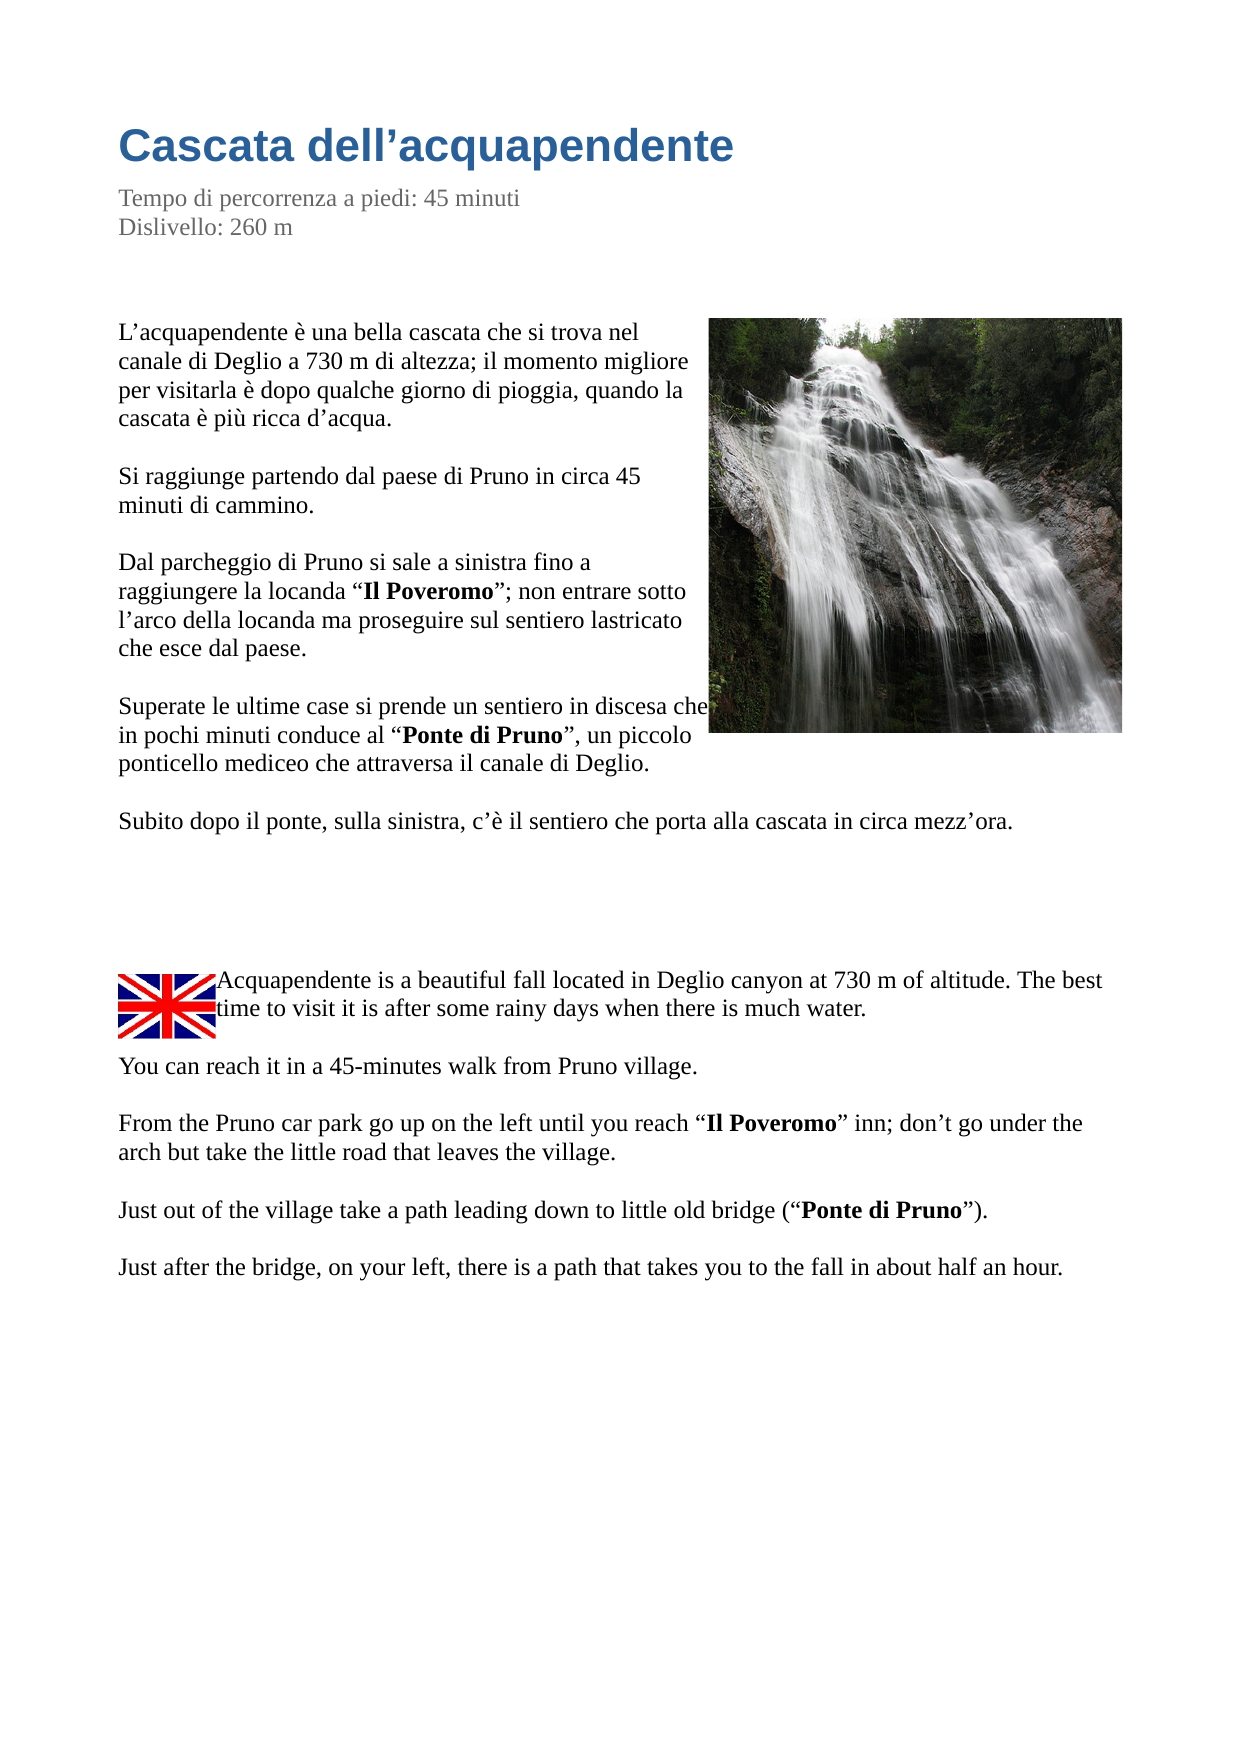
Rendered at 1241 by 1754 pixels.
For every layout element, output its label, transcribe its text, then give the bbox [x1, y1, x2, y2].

text Just out of the village take a path leading down to little old bridge (“Ponte di Pruno”). [118, 1195, 1122, 1223]
text Dal parcheggio di Pruno si sale a sinistra fino a raggiungere la locanda “Il Poveromo”; non entrare sotto l’arco della locanda ma proseguire sul sentiero lastricato che esce dal paese. [118, 547, 708, 662]
text L’acquapendente è una bella cascata che si trova nel canale di Deglio a 730 m di altezza; il momento migliore per visitarla è dopo qualche giorno di pioggia, quando la cascata è più ricca d’acqua. [118, 317, 1122, 432]
text Subito dopo il ponte, sulla sinistra, c’è il sentiero che porta alla cascata in circa mezz’ora. [118, 806, 1122, 835]
text From the Pruno car park go up on the left until you reach “Il Poveromo” inn; don’t go under the arch but take the little road that leaves the village. [118, 1108, 1122, 1166]
text Si raggiunge partendo dal paese di Pruno in circa 45 minuti di cammino. [118, 461, 708, 518]
text Dislivello: 260 m [118, 212, 1122, 241]
text You can reach it in a 45-minutes walk from Pruno village. [118, 1051, 1122, 1080]
text Acquapendente is a beautiful fall located in Deglio canyon at 730 m of altitude. The best time to visit it is after some rainy days when there is much water. [118, 965, 1122, 1022]
text Superate le ultime case si prende un sentiero in discesa che in pochi minuti conduce al “Ponte di Pruno”, un piccolo ponticello mediceo che attraversa il canale di Deglio. [118, 691, 1122, 777]
text Just after the bridge, on your left, there is a path that takes you to the fall in about half an hour. [118, 1252, 1122, 1281]
text Tempo di percorrenza a piedi: 45 minuti [118, 183, 1122, 212]
subtitle Cascata dell’acquapendente [118, 118, 1122, 171]
